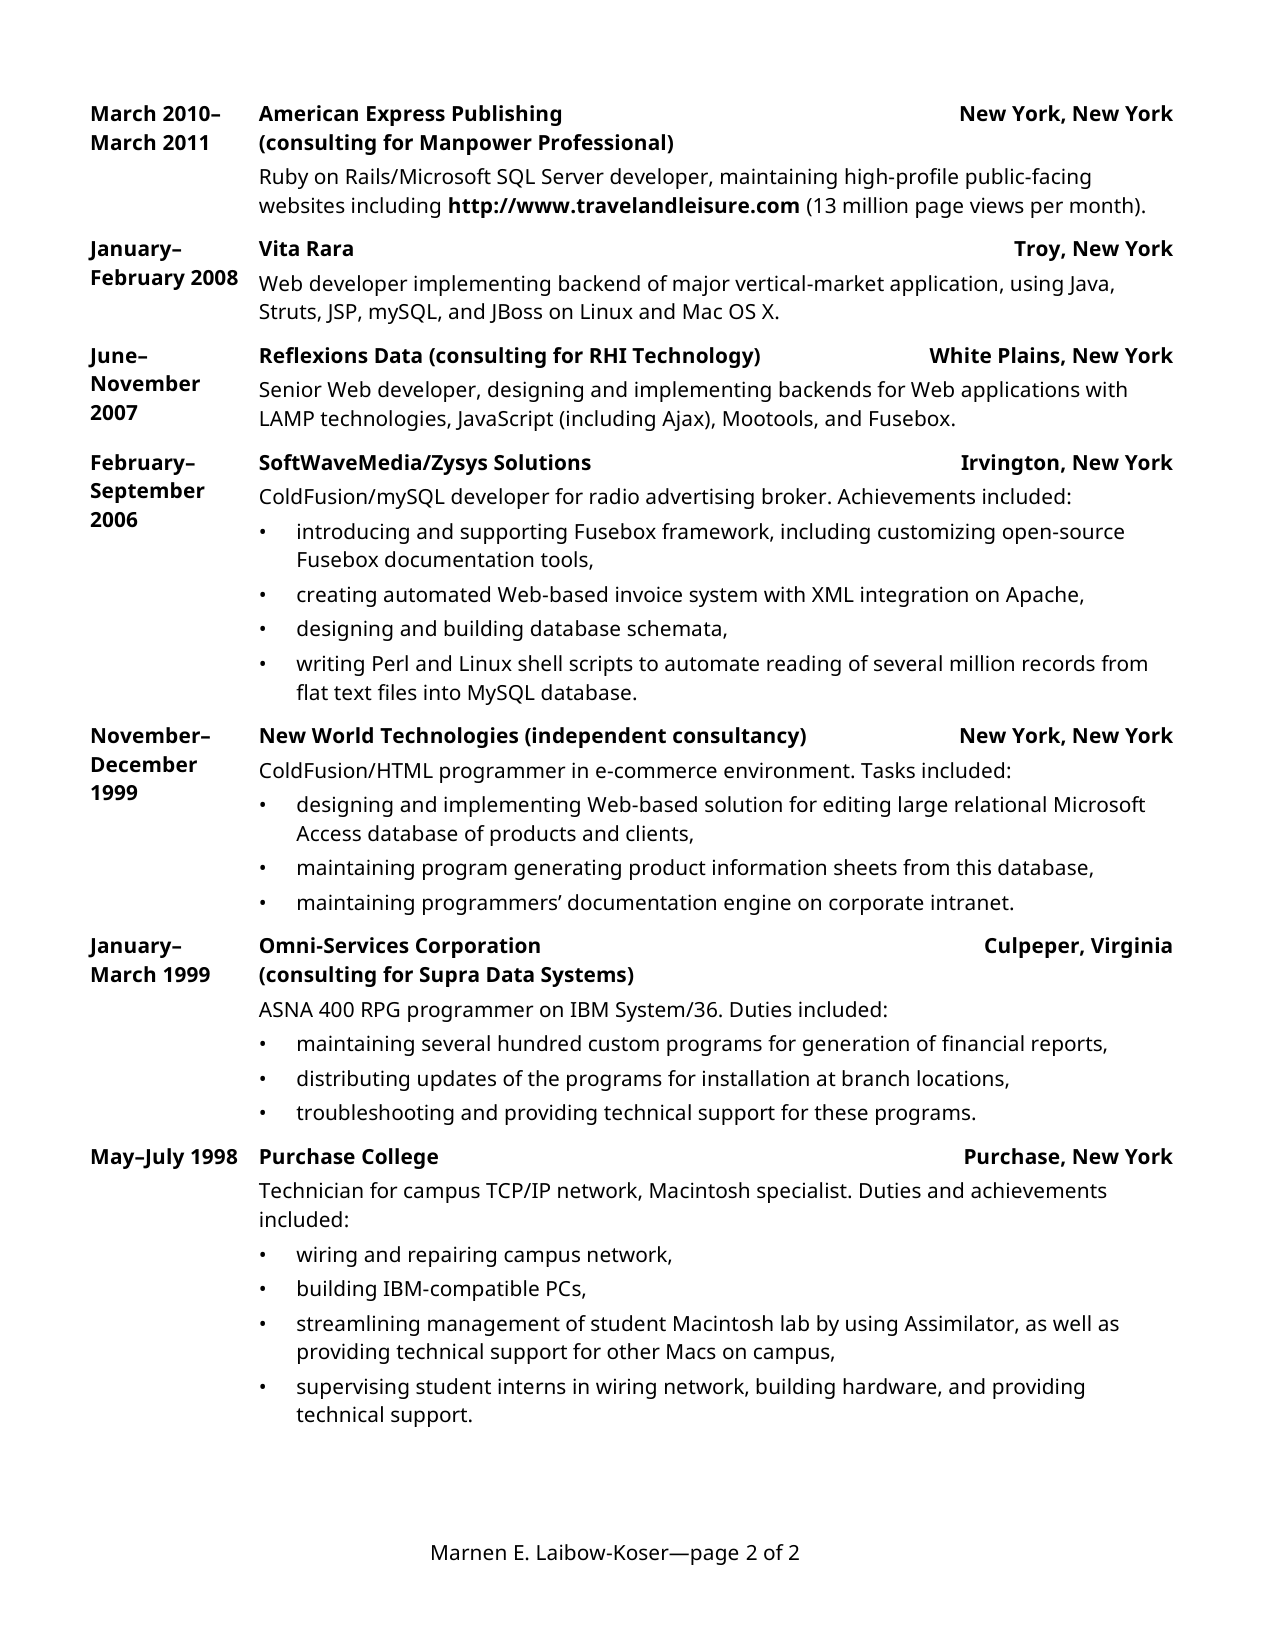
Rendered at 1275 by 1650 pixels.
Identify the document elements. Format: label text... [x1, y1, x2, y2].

table_cell Purchase College Purchase, New York Technician for campus TCP/IP network, Macintosh specialist. Duties and achievements included: wiring and repairing campus network, building IBM-compatible PCs, streamlining management of student Macintosh lab by using Assimilator, as well as providing technical support for other Macs on campus, supervising student interns in wiring network, building hardware, and providing technical support. [259, 1127, 1185, 1429]
table_cell June–November 2007 [90, 326, 259, 432]
table_cell November– December 1999 [90, 706, 259, 916]
table_cell Vita Rara Troy, New York Web developer implementing backend of major vertical-market application, using Java, Struts, JSP, mySQL, and JBoss on Linux and Mac OS X. [259, 219, 1185, 326]
table_cell February–September 2006 [90, 433, 259, 706]
table_cell American Express Publishing New York, New York (consulting for Manpower Professional) Ruby on Rails/Microsoft SQL Server developer, maintaining high-profile public-facing websites including http://www.travelandleisure.com (13 million page views per month). [259, 84, 1185, 219]
table_cell January–March 1999 [90, 916, 259, 1127]
table_cell May–July 1998 [90, 1127, 259, 1429]
table_cell New World Technologies (independent consultancy) New York, New York ColdFusion/HTML programmer in e-commerce environment. Tasks included: designing and implementing Web-based solution for editing large relational Microsoft Access database of products and clients, maintaining program generating product information sheets from this database, maintaining programmers’ documentation engine on corporate intranet. [259, 706, 1185, 916]
table_cell March 2010–March 2011 [90, 84, 259, 219]
table_cell Omni-Services Corporation Culpeper, Virginia (consulting for Supra Data Systems) ASNA 400 RPG programmer on IBM System/36. Duties included: maintaining several hundred custom programs for generation of ﬁnancial reports, distributing updates of the programs for installation at branch locations, troubleshooting and providing technical support for these programs. [259, 916, 1185, 1127]
table_cell Reflexions Data (consulting for RHI Technology) White Plains, New York Senior Web developer, designing and implementing backends for Web applications with LAMP technologies, JavaScript (including Ajax), Mootools, and Fusebox. [259, 326, 1185, 432]
table_cell January–February 2008 [90, 219, 259, 326]
table_cell SoftWaveMedia/Zysys Solutions Irvington, New York ColdFusion/mySQL developer for radio advertising broker. Achievements included: introducing and supporting Fusebox framework, including customizing open-source Fusebox documentation tools, creating automated Web-based invoice system with XML integration on Apache, designing and building database schemata, writing Perl and Linux shell scripts to automate reading of several million records from ﬂat text ﬁles into MySQL database. [259, 433, 1185, 706]
